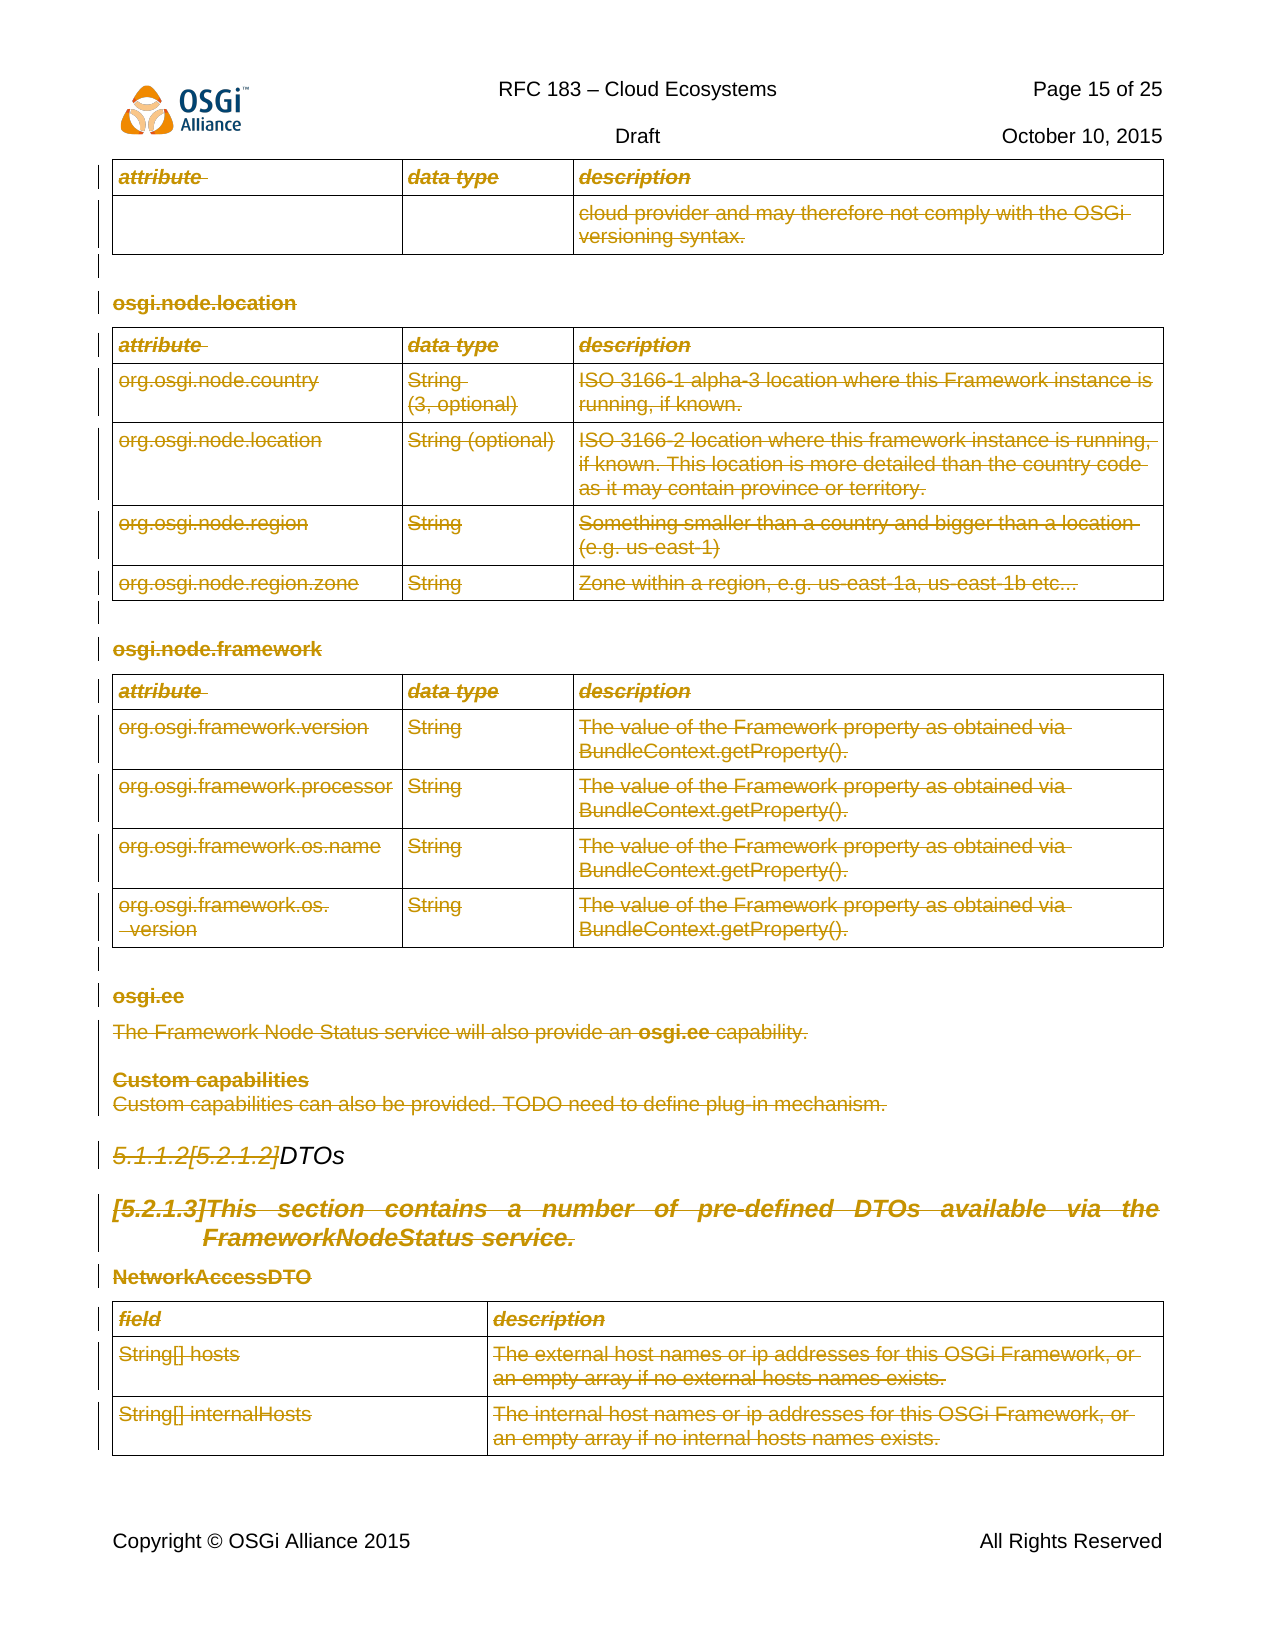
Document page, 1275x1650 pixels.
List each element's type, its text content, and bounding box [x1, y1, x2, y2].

subtitle DTOs [112, 1141, 1162, 1169]
picture [113, 78, 257, 142]
